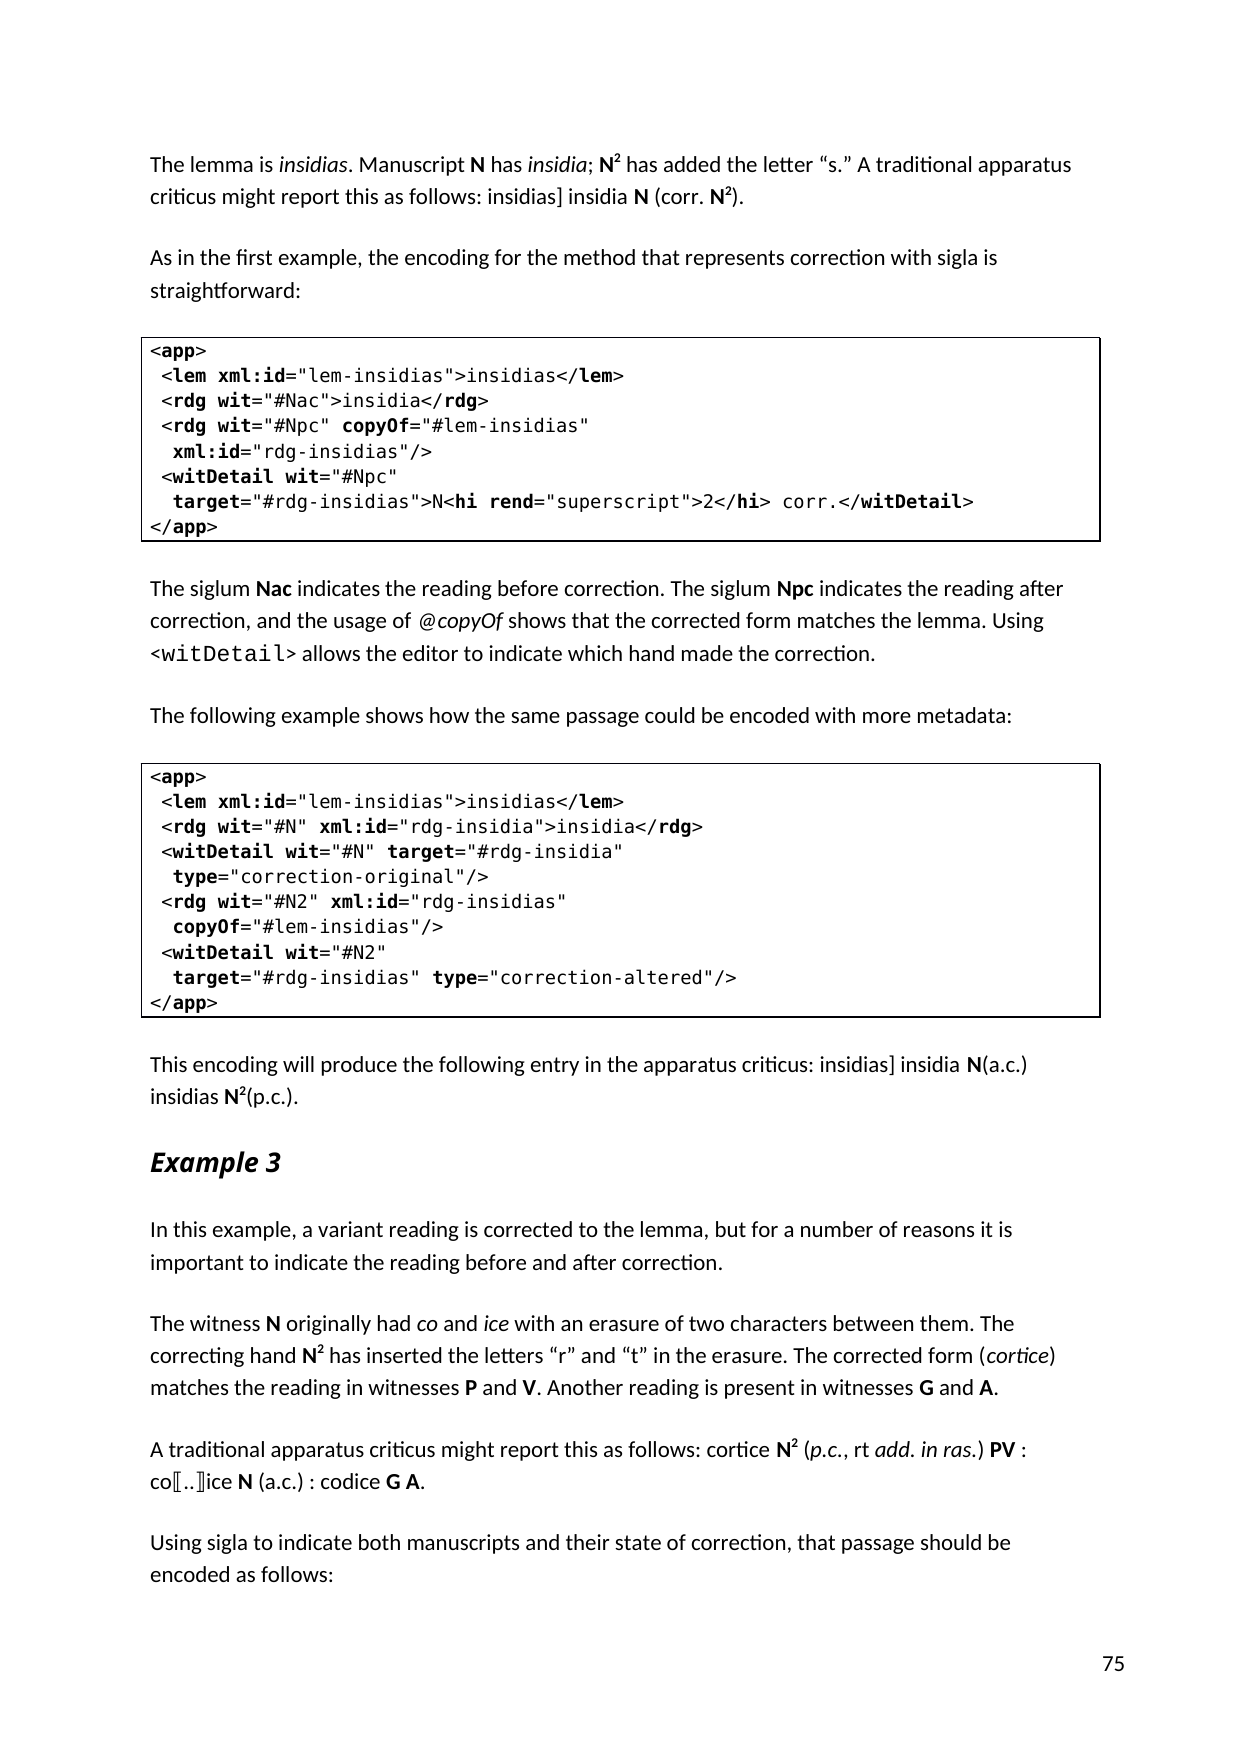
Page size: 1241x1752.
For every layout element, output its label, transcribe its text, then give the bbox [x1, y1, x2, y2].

text The witness N originally had co and ice with an erasure of two characters between them. The correcting hand N2 has inserted the letters “r” and “t” in the erasure. The corrected form (cortice) matches the reading in witnesses P and V. Another reading is present in witnesses G and A. [150, 1309, 1090, 1401]
subtitle Example 3 [150, 1144, 1090, 1181]
text The siglum Nac indicates the reading before correction. The siglum Npc indicates the reading after correction, and the usage of @copyOf shows that the corrected form matches the lemma. Using <witDetail> allows the editor to indicate which hand made the correction. [150, 574, 1090, 668]
text <app> <lem xml:id="lem-insidias">insidias</lem> <rdg wit="#Nac">insidia</rdg> <rdg wit="#Npc" copyOf="#lem-insidias" xml:id="rdg-insidias"/> <witDetail wit="#Npc" target="#rdg-insidias">N<hi rend="superscript">2</hi> corr.</witDetail> </app> [142, 338, 1099, 540]
text This encoding will produce the following entry in the apparatus criticus: insidias] insidia N(a.c.) insidias N2(p.c.). [150, 1050, 1090, 1111]
text <app> <lem xml:id="lem-insidias">insidias</lem> <rdg wit="#N" xml:id="rdg-insidia">insidia</rdg> <witDetail wit="#N" target="#rdg-insidia" type="correction-original"/> <rdg wit="#N2" xml:id="rdg-insidias" copyOf="#lem-insidias"/> <witDetail wit="#N2" target="#rdg-insidias" type="correction-altered"/> </app> [142, 764, 1099, 1016]
text In this example, a variant reading is corrected to the lemma, but for a number of reasons it is important to indicate the reading before and after correction. [150, 1215, 1090, 1276]
text A traditional apparatus criticus might report this as follows: cortice N2 (p.c., rt add. in ras.) PV : co⟦..⟧ice N (a.c.) : codice G A. [150, 1435, 1090, 1495]
text The lemma is insidias. Manuscript N has insidia; N2 has added the letter “s.” A traditional apparatus criticus might report this as follows: insidias] insidia N (corr. N2). [150, 150, 1090, 210]
text Using sigla to indicate both manuscripts and their state of correction, that passage should be encoded as follows: [150, 1528, 1090, 1588]
text The following example shows how the same passage could be encoded with more metadata: [150, 701, 1090, 729]
text As in the first example, the encoding for the method that represents correction with sigla is straightforward: [150, 243, 1090, 304]
